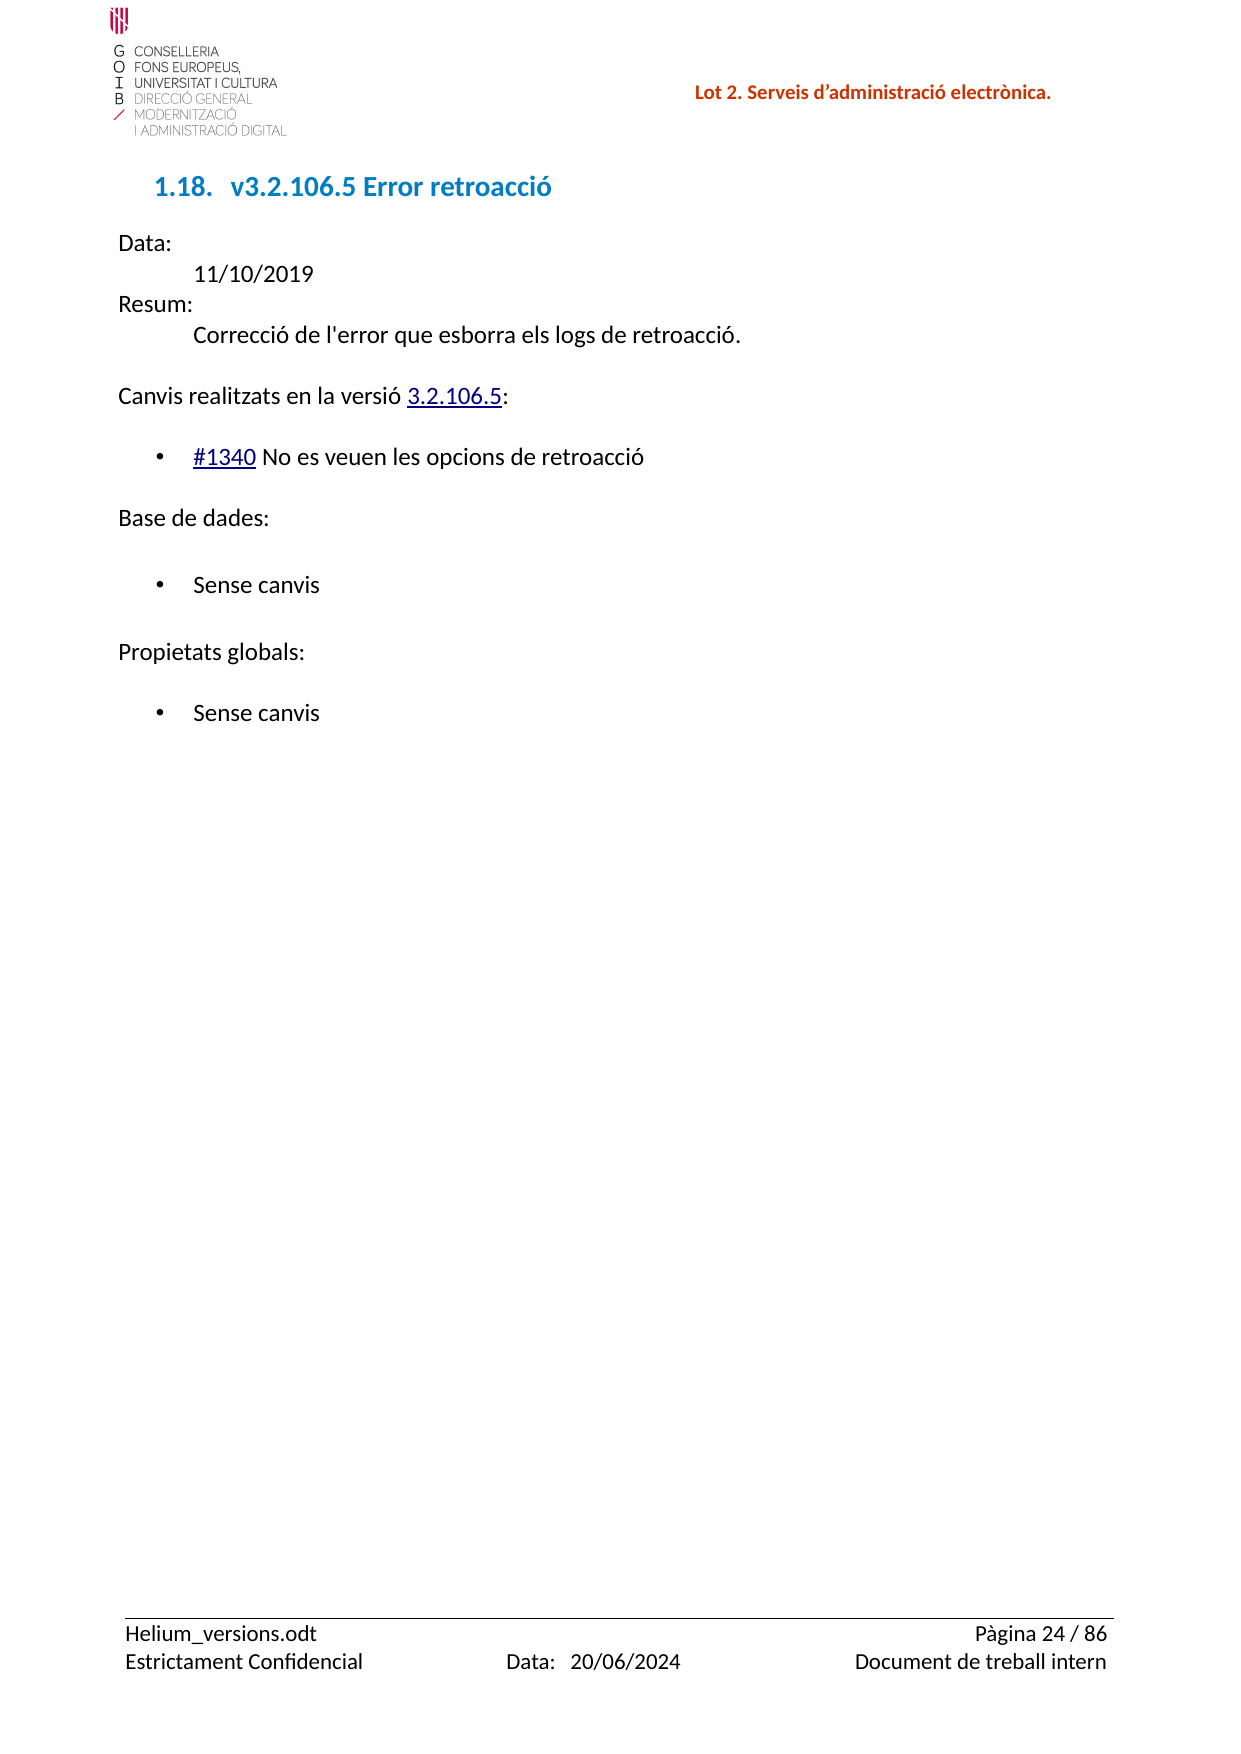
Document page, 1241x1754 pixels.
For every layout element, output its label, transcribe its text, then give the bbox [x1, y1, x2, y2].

list #1340 No es veuen les opcions de retroacció [156, 441, 1122, 472]
text Base de dades: [118, 502, 1122, 533]
text Canvis realitzats en la versió 3.2.106.5: [118, 380, 1122, 411]
list Sense canvis [156, 697, 1122, 728]
list Sense canvis [156, 569, 1122, 600]
text Propietats globals: [118, 636, 1122, 667]
text Resum: [118, 289, 1122, 319]
subtitle v3.2.106.5 Error retroacció [153, 168, 1122, 204]
text Correcció de l'error que esborra els logs de retroacció. [118, 319, 1122, 350]
picture [100, 0, 297, 144]
text Data: [118, 228, 1122, 258]
text 11/10/2019 [118, 258, 1122, 289]
